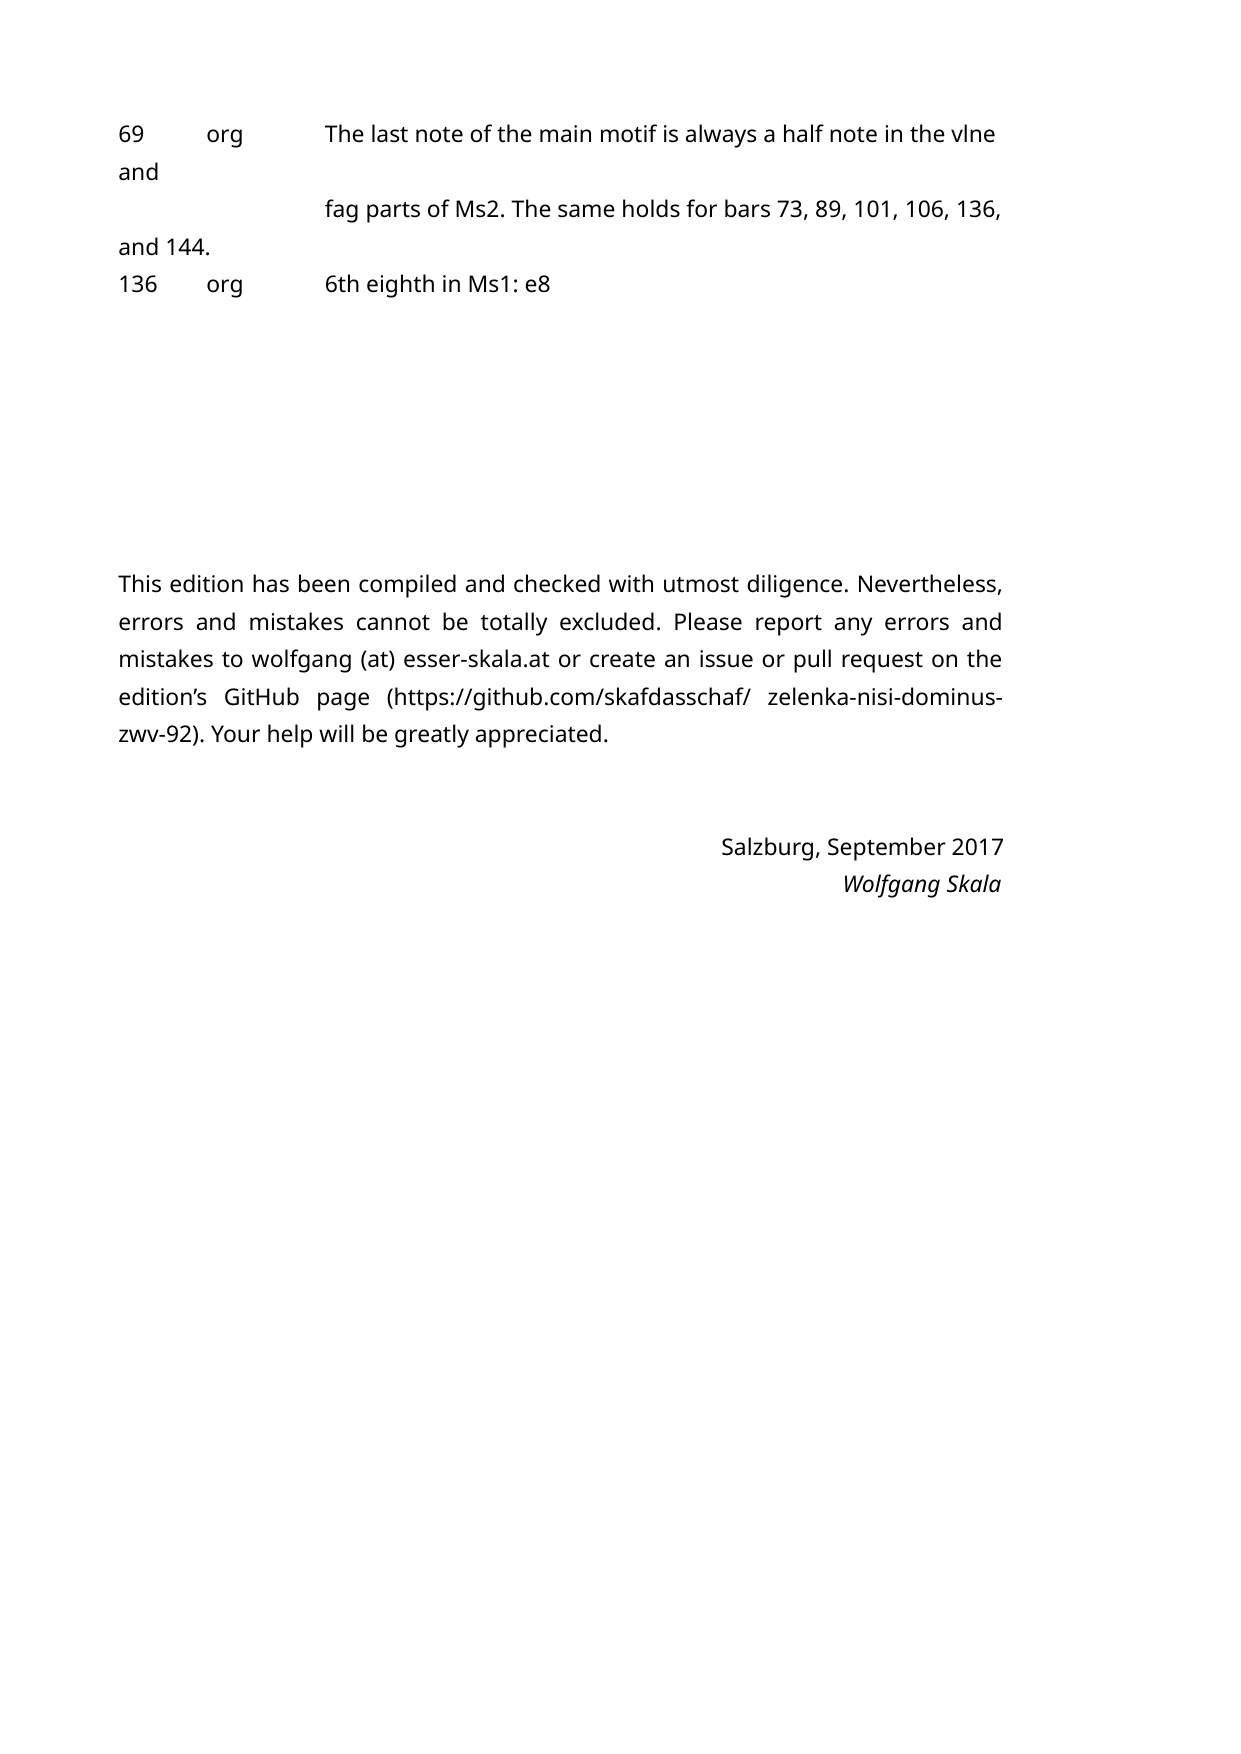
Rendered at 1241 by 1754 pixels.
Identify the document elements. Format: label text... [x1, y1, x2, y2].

text Salzburg, September 2017 Wolfgang Skala [118, 831, 1004, 899]
text 69 org The last note of the main motif is always a half note in the vlne and fag parts of Ms2. The same holds for bars 73, 89, 101, 106, 136, and 144. 136 org 6th eighth in Ms1: e8 [118, 118, 1004, 449]
text This edition has been compiled and checked with utmost diligence. Nevertheless, errors and mistakes cannot be totally excluded. Please report any errors and mistakes to wolfgang (at) esser-skala.at or create an issue or pull request on the edition’s GitHub page (https://github.com/skafdasschaf/ zelenka-nisi-dominus-zwv-92). Your help will be greatly appreciated. [118, 568, 1004, 749]
